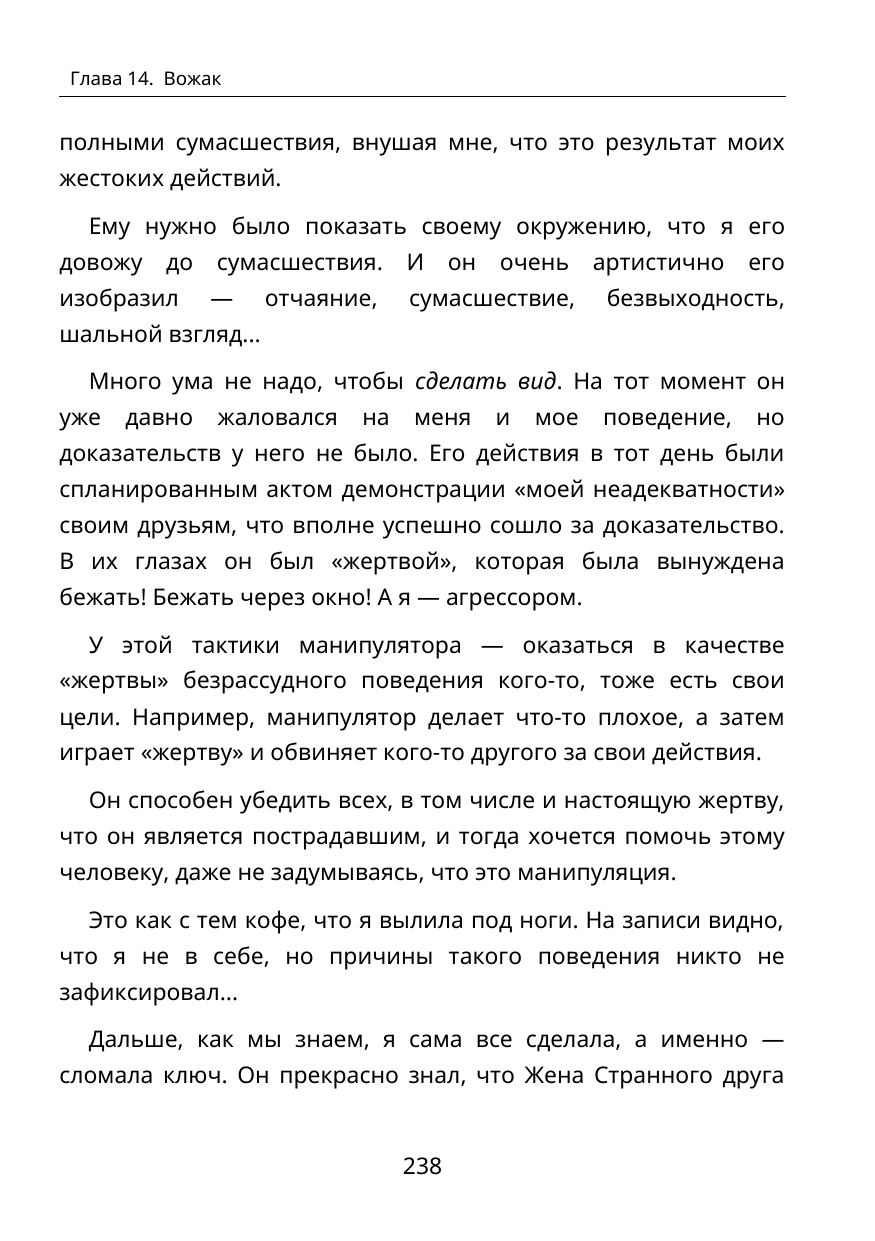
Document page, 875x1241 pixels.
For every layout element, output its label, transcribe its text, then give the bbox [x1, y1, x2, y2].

text полными сумасшествия, внушая мне, что это результат моих жестоких действий. [59, 126, 786, 193]
text Он способен убедить всех, в том числе и настоящую жертву, что он является пострадавшим, и тогда хочется помочь этому человеку, даже не задумываясь, что это манипуляция. [59, 784, 786, 887]
text Дальше, как мы знаем, я сама все сделала, а именно — сломала ключ. Он прекрасно знал, что Жена Странного друга [59, 1023, 786, 1090]
text Это как с тем кофе, что я вылила под ноги. На записи видно, что я не в себе, но причины такого поведения никто не зафиксировал... [59, 904, 786, 1007]
text Много ума не надо, чтобы сделать вид. На тот момент он уже давно жаловался на меня и мое поведение, но доказательств у него не было. Его действия в тот день были спланированным актом демонстрации «моей неадекватности» своим друзьям, что вполне успешно сошло за доказательство. В их глазах он был «жертвой», которая была вынуждена бежать! Бежать через окно! А я — агрессором. [59, 365, 786, 612]
text У этой тактики манипулятора — оказаться в качестве «жертвы» безрассудного поведения кого-то, тоже есть свои цели. Например, манипулятор делает что-то плохое, а затем играет «жертву» и обвиняет кого-то другого за свои действия. [59, 628, 786, 768]
text Ему нужно было показать своему окружению, что я его довожу до сумасшествия. И он очень артистично его изобразил — отчаяние, сумасшествие, безвыходность, шальной взгляд... [59, 210, 786, 349]
